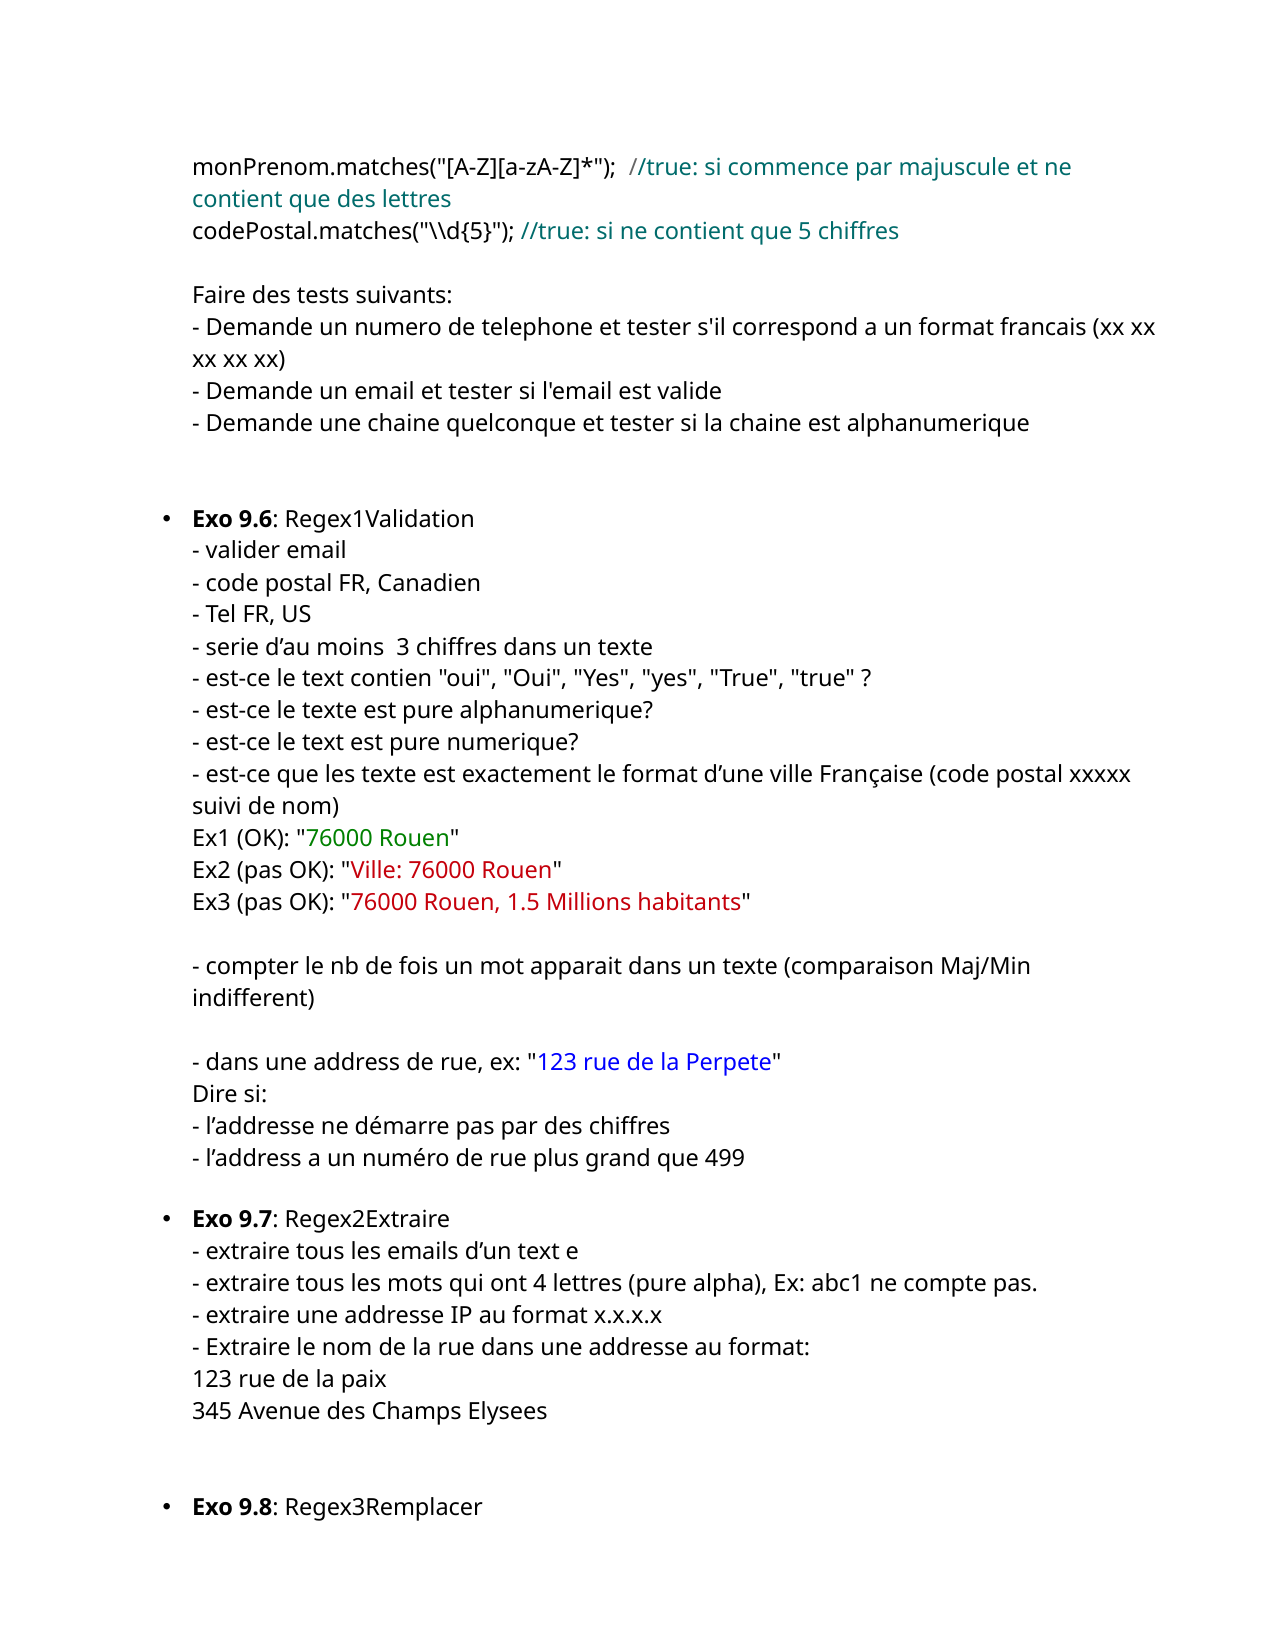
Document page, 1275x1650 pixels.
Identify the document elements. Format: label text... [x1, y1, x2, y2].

list - l’address a un numéro de rue plus grand que 499 [162, 1141, 1157, 1202]
list Exo 9.7: Regex2Extraire - extraire tous les emails d’un text e [162, 1202, 1157, 1266]
list - extraire une addresse IP au format x.x.x.x [162, 1298, 1157, 1330]
list 345 Avenue des Champs Elysees [162, 1394, 1157, 1490]
list Ex3 (pas OK): "76000 Rouen, 1.5 Millions habitants" [162, 886, 1157, 918]
list - compter le nb de fois un mot apparait dans un texte (comparaison Maj/Min indifferent) [162, 949, 1157, 1013]
list Exo 9.6: Regex1Validation - valider email [162, 502, 1157, 566]
list 123 rue de la paix [162, 1362, 1157, 1394]
list Ex2 (pas OK): "Ville: 76000 Rouen" [162, 854, 1157, 886]
list - Tel FR, US [162, 598, 1157, 630]
list - est-ce que les texte est exactement le format d’une ville Française (code postal xxxxx suivi de nom) [162, 758, 1157, 822]
list - serie d’au moins 3 chiffres dans un texte [162, 630, 1157, 662]
list - est-ce le texte est pure alphanumerique? [162, 694, 1157, 726]
list - code postal FR, Canadien [162, 566, 1157, 598]
list - est-ce le text contien "oui", "Oui", "Yes", "yes", "True", "true" ? [162, 662, 1157, 694]
list - dans une address de rue, ex: "123 rue de la Perpete" [162, 1013, 1157, 1077]
list - Extraire le nom de la rue dans une addresse au format: [162, 1330, 1157, 1362]
list Ex1 (OK): "76000 Rouen" [162, 822, 1157, 854]
list - est-ce le text est pure numerique? [162, 726, 1157, 758]
list - extraire tous les mots qui ont 4 lettres (pure alpha), Ex: abc1 ne compte pas. [162, 1266, 1157, 1298]
list - l’addresse ne démarre pas par des chiffres [162, 1109, 1157, 1141]
list monPrenom.matches("[A-Z][a-zA-Z]*"); //true: si commence par majuscule et ne contient que des lettres codePostal.matches("\\d{5}"); //true: si ne contient que 5 chiffres Faire des tests suivants: - Demande un numero de telephone et tester s'il correspond a un format francais (xx xx xx xx xx) - Demande un email et tester si l'email est valide - Demande une chaine quelconque et tester si la chaine est alphanumerique [162, 118, 1157, 502]
list Dire si: [162, 1077, 1157, 1109]
list Exo 9.8: Regex3Remplacer [162, 1490, 1157, 1522]
